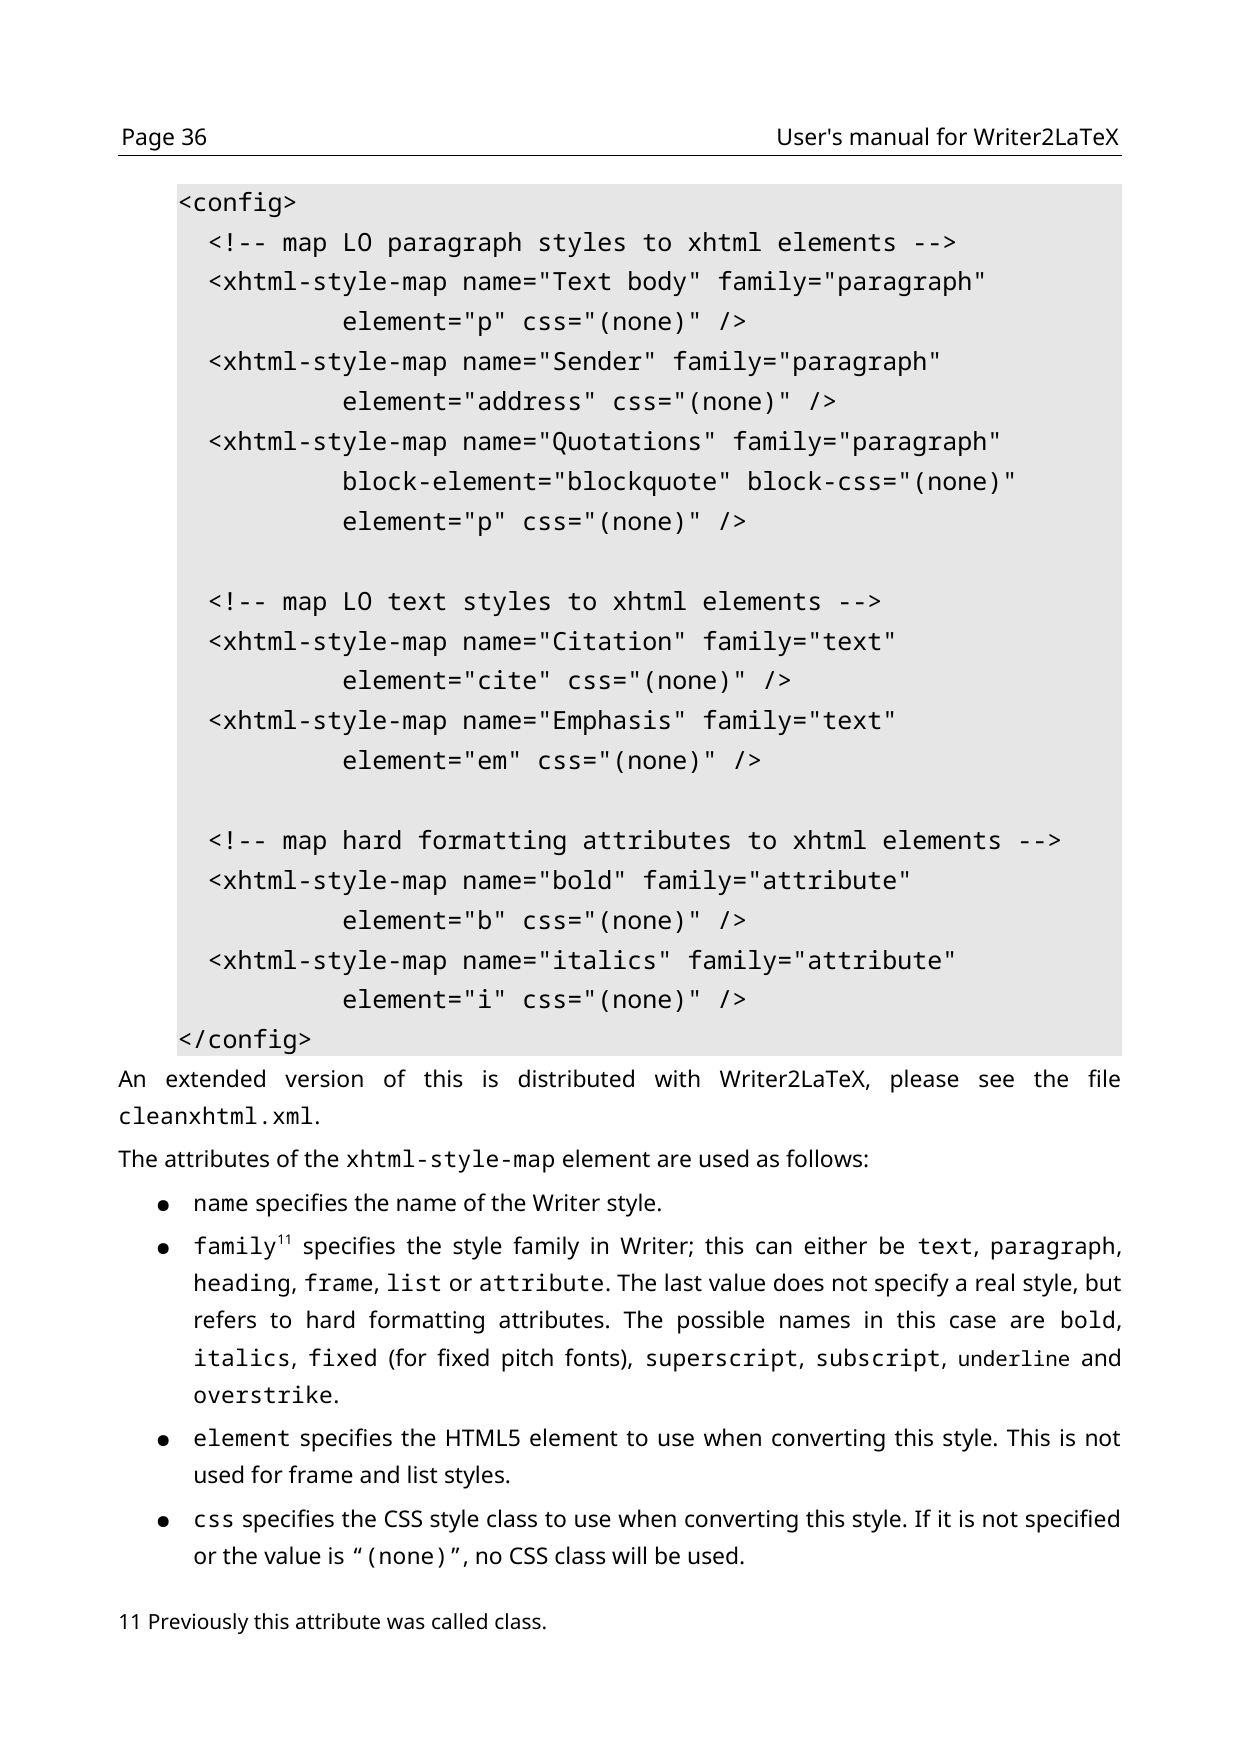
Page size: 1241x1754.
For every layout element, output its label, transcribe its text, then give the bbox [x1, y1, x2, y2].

text <xhtml-style-map name="Emphasis" family="text" [177, 703, 1122, 737]
list element specifies the HTML5 element to use when converting this style. This is not used for frame and list styles. [156, 1422, 1122, 1490]
text The attributes of the xhtml-style-map element are used as follows: [118, 1143, 1122, 1174]
text <!-- map LO text styles to xhtml elements --> [177, 583, 1122, 617]
text element="i" css="(none)" /> [177, 982, 1122, 1016]
text <xhtml-style-map name="Citation" family="text" [177, 623, 1122, 657]
text <!-- map LO paragraph styles to xhtml elements --> [177, 224, 1122, 258]
text </config> [177, 1022, 1122, 1056]
text block-element="blockquote" block-css="(none)" [177, 464, 1122, 498]
text element="address" css="(none)" /> [177, 384, 1122, 418]
text <xhtml-style-map name="Sender" family="paragraph" [177, 344, 1122, 378]
text An extended version of this is distributed with Writer2LaTeX, please see the file cleanxhtml.xml. [118, 1062, 1122, 1131]
text element="b" css="(none)" /> [177, 903, 1122, 937]
text <xhtml-style-map name="bold" family="attribute" [177, 863, 1122, 897]
text <!-- map hard formatting attributes to xhtml elements --> [177, 823, 1122, 857]
text <xhtml-style-map name="Text body" family="paragraph" [177, 264, 1122, 298]
text <xhtml-style-map name="Quotations" family="paragraph" [177, 424, 1122, 458]
text element="p" css="(none)" /> [177, 504, 1122, 538]
text element="cite" css="(none)" /> [177, 663, 1122, 697]
list Previously this attribute was called class. [118, 1607, 1122, 1636]
text <xhtml-style-map name="italics" family="attribute" [177, 943, 1122, 977]
list family specifies the style family in Writer; this can either be text, paragraph, heading, frame, list or attribute. The last value does not specify a real style, but refers to hard formatting attributes. The possible names in this case are bold, italics, fixed (for fixed pitch fonts), superscript, subscript, underline and overstrike. [156, 1230, 1122, 1410]
list css specifies the CSS style class to use when converting this style. If it is not specified or the value is “(none)”, no CSS class will be used. [156, 1503, 1122, 1571]
text element="p" css="(none)" /> [177, 304, 1122, 338]
list name specifies the name of the Writer style. [156, 1187, 1122, 1218]
text <config> [177, 184, 1122, 218]
text element="em" css="(none)" /> [177, 743, 1122, 777]
